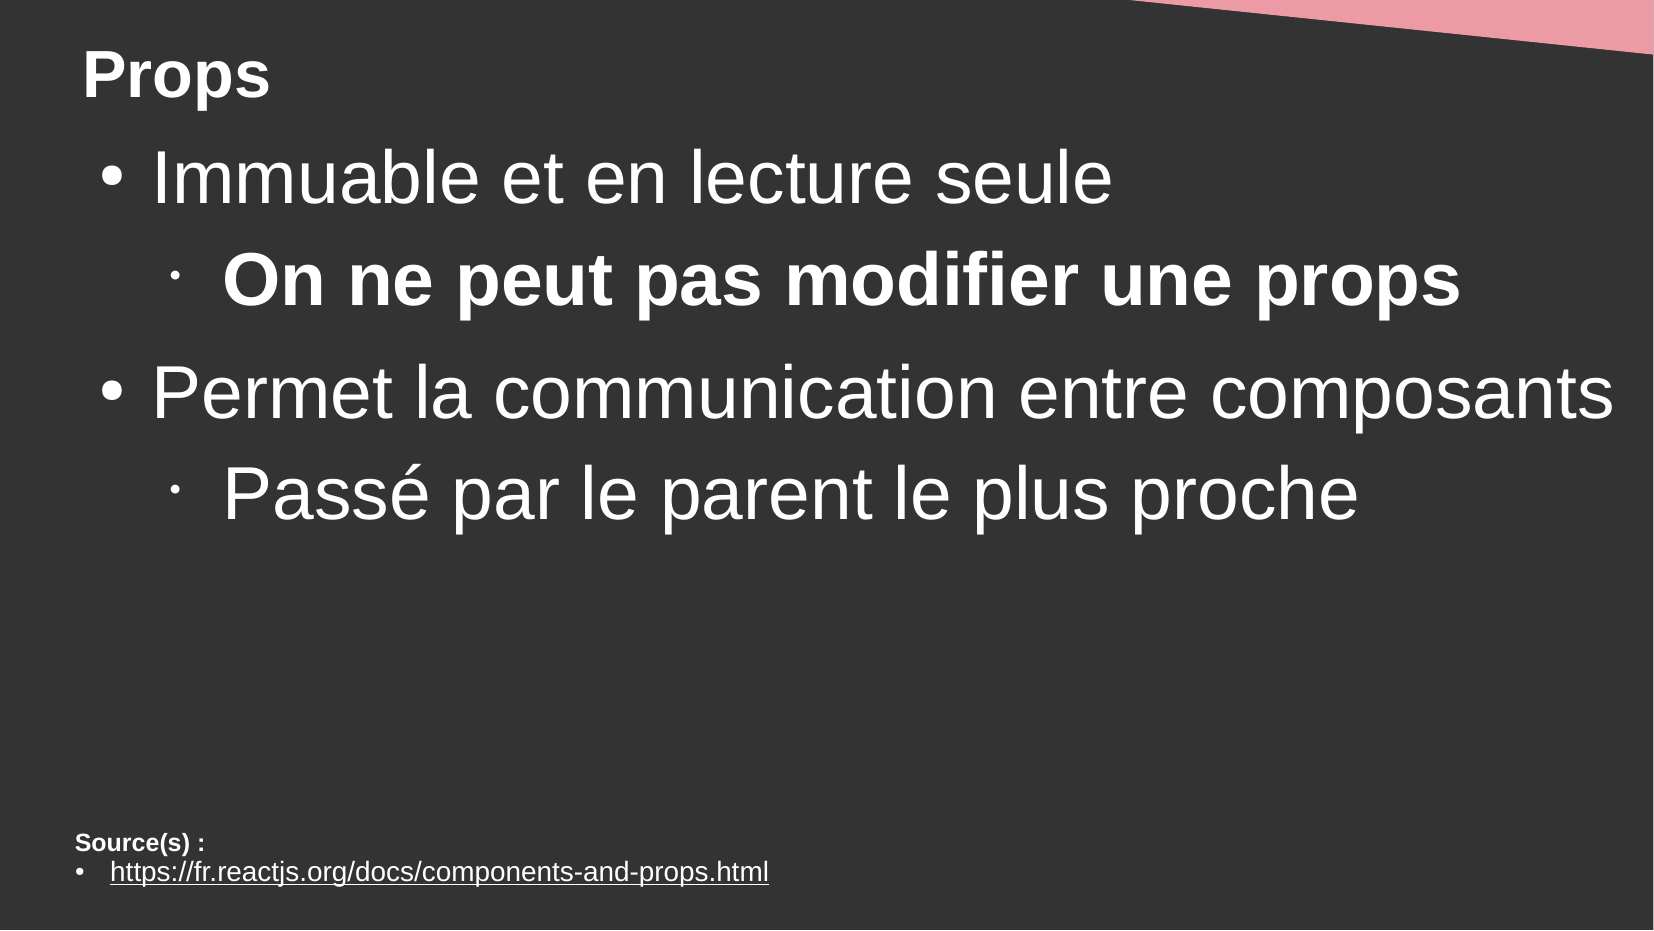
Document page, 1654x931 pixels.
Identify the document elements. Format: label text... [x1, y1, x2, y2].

text_box Source(s) : https://fr.reactjs.org/docs/components-and-props.html [59, 821, 1546, 906]
list Immuable et en lecture seule On ne peut pas modifier une props Permet la communication entre composants Passé par le parent le plus proche [80, 135, 1619, 780]
text_box [1129, 0, 1654, 55]
title Props [82, 37, 1571, 114]
